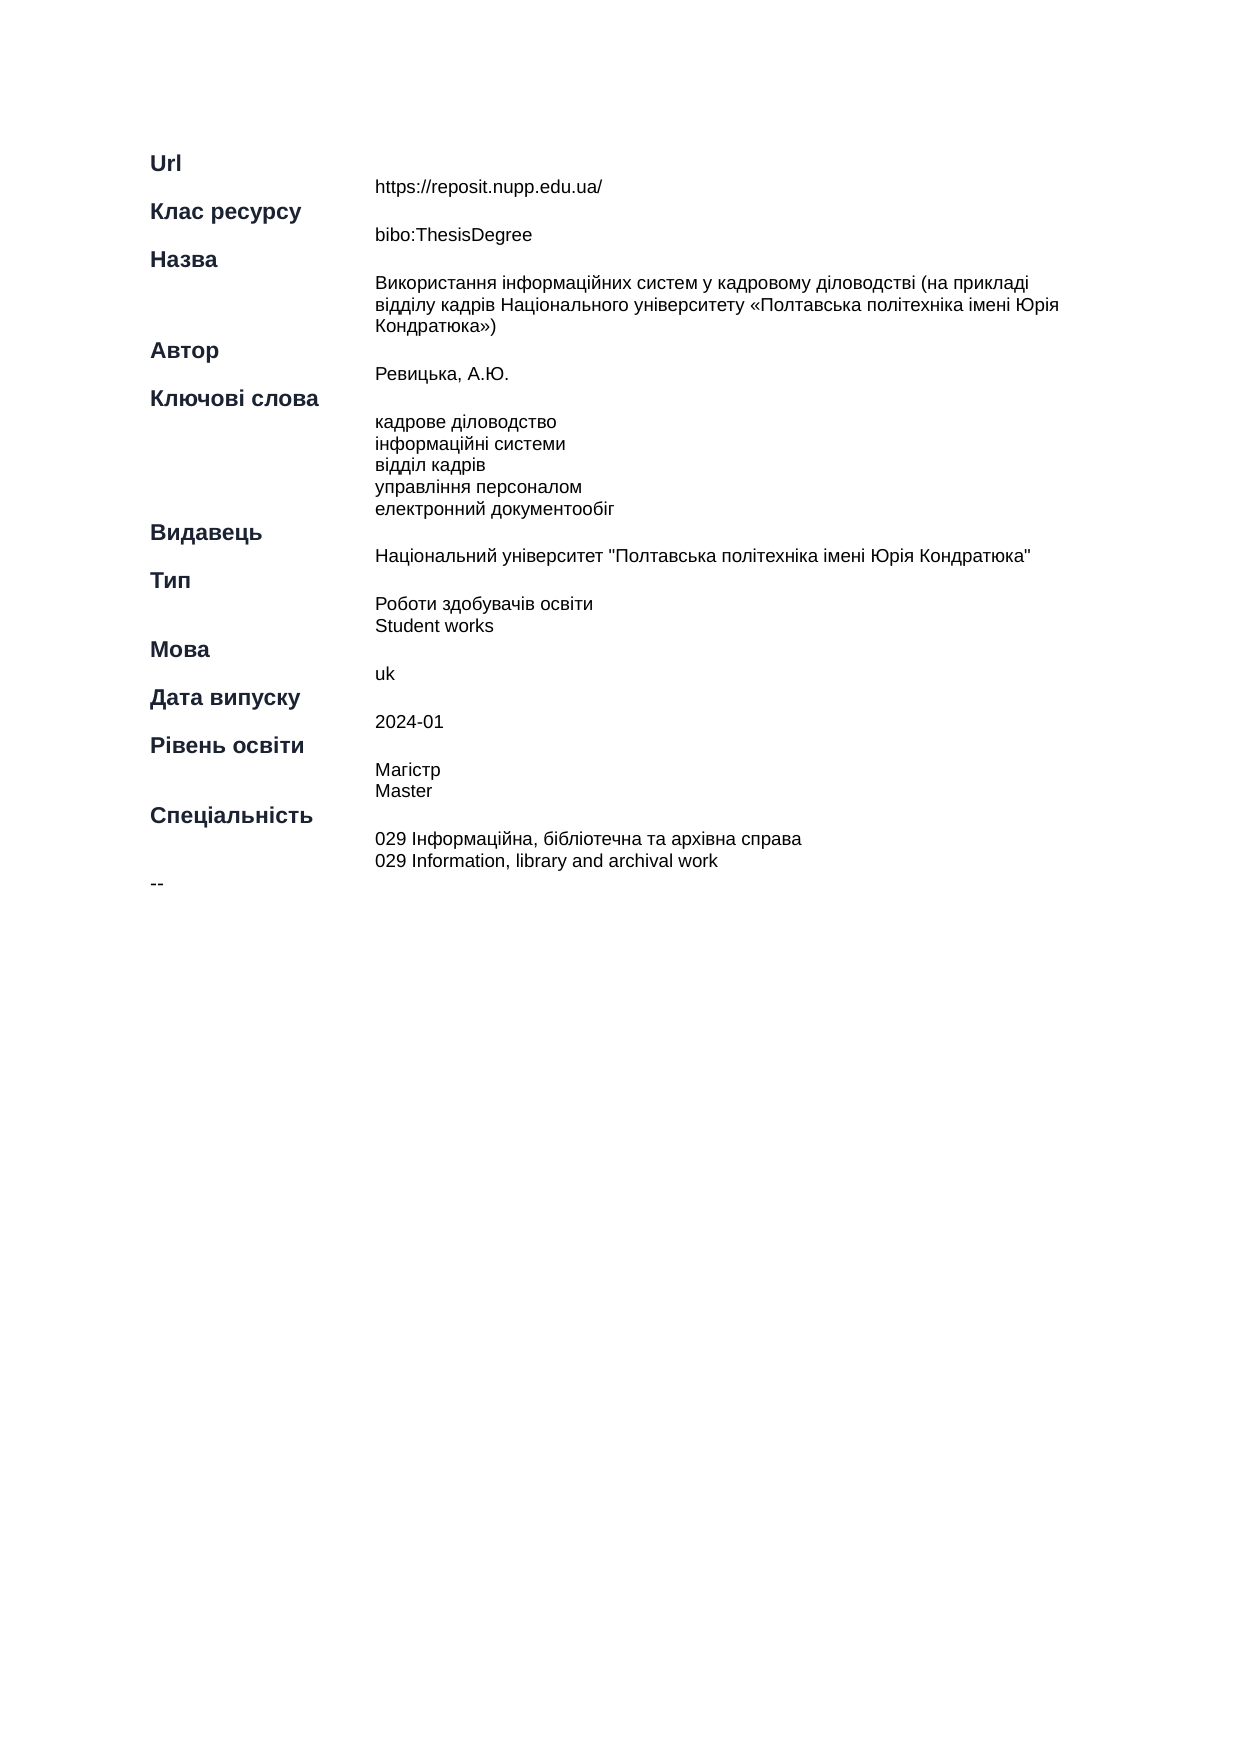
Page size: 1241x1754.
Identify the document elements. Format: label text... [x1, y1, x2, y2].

text Рівень освіти [150, 732, 1090, 758]
text Автор [150, 337, 1090, 363]
text uk [375, 663, 1090, 684]
text Видавець [150, 519, 1090, 545]
text Student works [375, 615, 1090, 636]
text Використання інформаційних систем у кадровому діловодстві (на прикладі відділу кадрів Національного університету «Полтавська політехніка імені Юрія Кондратюка») [375, 272, 1090, 337]
text Url [150, 150, 1090, 176]
text Дата випуску [150, 684, 1090, 711]
text -- [150, 871, 1090, 895]
text управління персоналом [375, 476, 1090, 497]
text Роботи здобувачів освіти [375, 593, 1090, 615]
text електронний документообіг [375, 497, 1090, 519]
text Ревицька, А.Ю. [375, 363, 1090, 385]
text кадрове діловодство [375, 411, 1090, 433]
text відділ кадрів [375, 454, 1090, 476]
text інформаційні системи [375, 433, 1090, 454]
text Тип [150, 567, 1090, 593]
text Ключові слова [150, 385, 1090, 411]
text Мова [150, 636, 1090, 663]
text Master [375, 780, 1090, 802]
text Спеціальність [150, 802, 1090, 828]
text 029 Інформаційна, бібліотечна та архівна справа [375, 828, 1090, 849]
text Клас ресурсу [150, 198, 1090, 224]
text Назва [150, 246, 1090, 272]
text https://reposit.nupp.edu.ua/ [375, 176, 1090, 198]
text Національний університет "Полтавська політехніка імені Юрія Кондратюка" [375, 545, 1090, 567]
text Магістр [375, 758, 1090, 780]
text 029 Information, library and archival work [375, 849, 1090, 871]
text bibo:ThesisDegree [375, 224, 1090, 246]
text 2024-01 [375, 711, 1090, 732]
